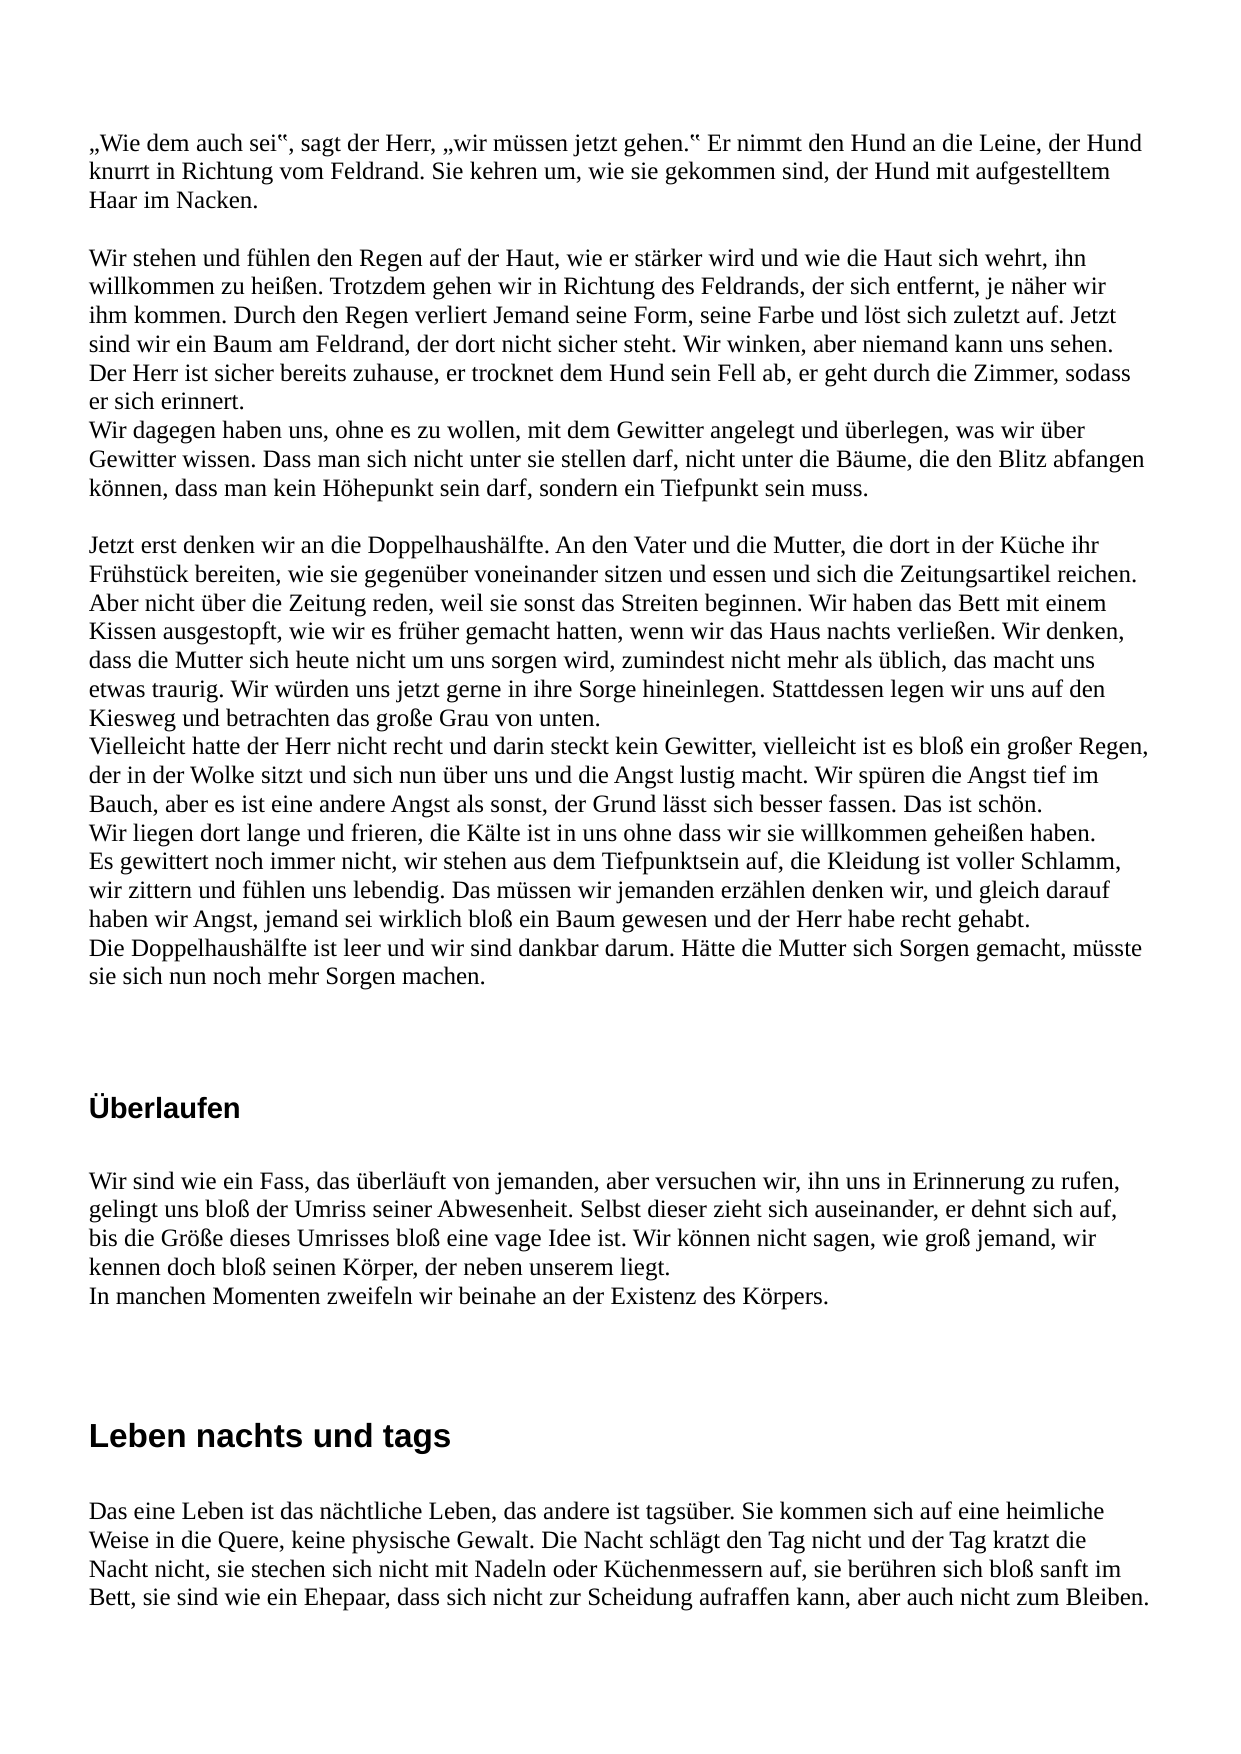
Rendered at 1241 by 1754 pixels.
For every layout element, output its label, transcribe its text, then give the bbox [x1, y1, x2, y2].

text Das eine Leben ist das nächtliche Leben, das andere ist tagsüber. Sie kommen sich auf eine heimliche Weise in die Quere, keine physische Gewalt. Die Nacht schlägt den Tag nicht und der Tag kratzt die Nacht nicht, sie stechen sich nicht mit Nadeln oder Küchenmessern auf, sie berühren sich bloß sanft im Bett, sie sind wie ein Ehepaar, dass sich nicht zur Scheidung aufraffen kann, aber auch nicht zum Bleiben. [88, 1496, 1151, 1611]
subtitle Überlaufen [88, 1091, 1151, 1124]
text Es gewittert noch immer nicht, wir stehen aus dem Tiefpunktsein auf, die Kleidung ist voller Schlamm, wir zittern und fühlen uns lebendig. Das müssen wir jemanden erzählen denken wir, und gleich darauf haben wir Angst, jemand sei wirklich bloß ein Baum gewesen und der Herr habe recht gehabt. [88, 846, 1151, 933]
text Jetzt erst denken wir an die Doppelhaushälfte. An den Vater und die Mutter, die dort in der Küche ihr Frühstück bereiten, wie sie gegenüber voneinander sitzen und essen und sich die Zeitungsartikel reichen. Aber nicht über die Zeitung reden, weil sie sonst das Streiten beginnen. Wir haben das Bett mit einem Kissen ausgestopft, wie wir es früher gemacht hatten, wenn wir das Haus nachts verließen. Wir denken, dass die Mutter sich heute nicht um uns sorgen wird, zumindest nicht mehr als üblich, das macht uns etwas traurig. Wir würden uns jetzt gerne in ihre Sorge hineinlegen. Stattdessen legen wir uns auf den Kiesweg und betrachten das große Grau von unten. [88, 530, 1151, 731]
text Wir sind wie ein Fass, das überläuft von jemanden, aber versuchen wir, ihn uns in Erinnerung zu rufen, gelingt uns bloß der Umriss seiner Abwesenheit. Selbst dieser zieht sich auseinander, er dehnt sich auf, bis die Größe dieses Umrisses bloß eine vage Idee ist. Wir können nicht sagen, wie groß jemand, wir kennen doch bloß seinen Körper, der neben unserem liegt. [88, 1166, 1151, 1281]
subtitle Leben nachts und tags [88, 1417, 1151, 1455]
text Wir liegen dort lange und frieren, die Kälte ist in uns ohne dass wir sie willkommen geheißen haben. [88, 818, 1151, 846]
text In manchen Momenten zweifeln wir beinahe an der Existenz des Körpers. [88, 1281, 1151, 1309]
text Wir dagegen haben uns, ohne es zu wollen, mit dem Gewitter angelegt und überlegen, was wir über Gewitter wissen. Dass man sich nicht unter sie stellen darf, nicht unter die Bäume, die den Blitz abfangen können, dass man kein Höhepunkt sein darf, sondern ein Tiefpunkt sein muss. [88, 415, 1151, 501]
text Vielleicht hatte der Herr nicht recht und darin steckt kein Gewitter, vielleicht ist es bloß ein großer Regen, der in der Wolke sitzt und sich nun über uns und die Angst lustig macht. Wir spüren die Angst tief im Bauch, aber es ist eine andere Angst als sonst, der Grund lässt sich besser fassen. Das ist schön. [88, 731, 1151, 818]
text „Wie dem auch sei‟, sagt der Herr, „wir müssen jetzt gehen.‟ Er nimmt den Hund an die Leine, der Hund knurrt in Richtung vom Feldrand. Sie kehren um, wie sie gekommen sind, der Hund mit aufgestelltem Haar im Nacken. [88, 128, 1151, 214]
text Die Doppelhaushälfte ist leer und wir sind dankbar darum. Hätte die Mutter sich Sorgen gemacht, müsste sie sich nun noch mehr Sorgen machen. [88, 933, 1151, 990]
text Wir stehen und fühlen den Regen auf der Haut, wie er stärker wird und wie die Haut sich wehrt, ihn willkommen zu heißen. Trotzdem gehen wir in Richtung des Feldrands, der sich entfernt, je näher wir ihm kommen. Durch den Regen verliert Jemand seine Form, seine Farbe und löst sich zuletzt auf. Jetzt sind wir ein Baum am Feldrand, der dort nicht sicher steht. Wir winken, aber niemand kann uns sehen. Der Herr ist sicher bereits zuhause, er trocknet dem Hund sein Fell ab, er geht durch die Zimmer, sodass er sich erinnert. [88, 243, 1151, 415]
